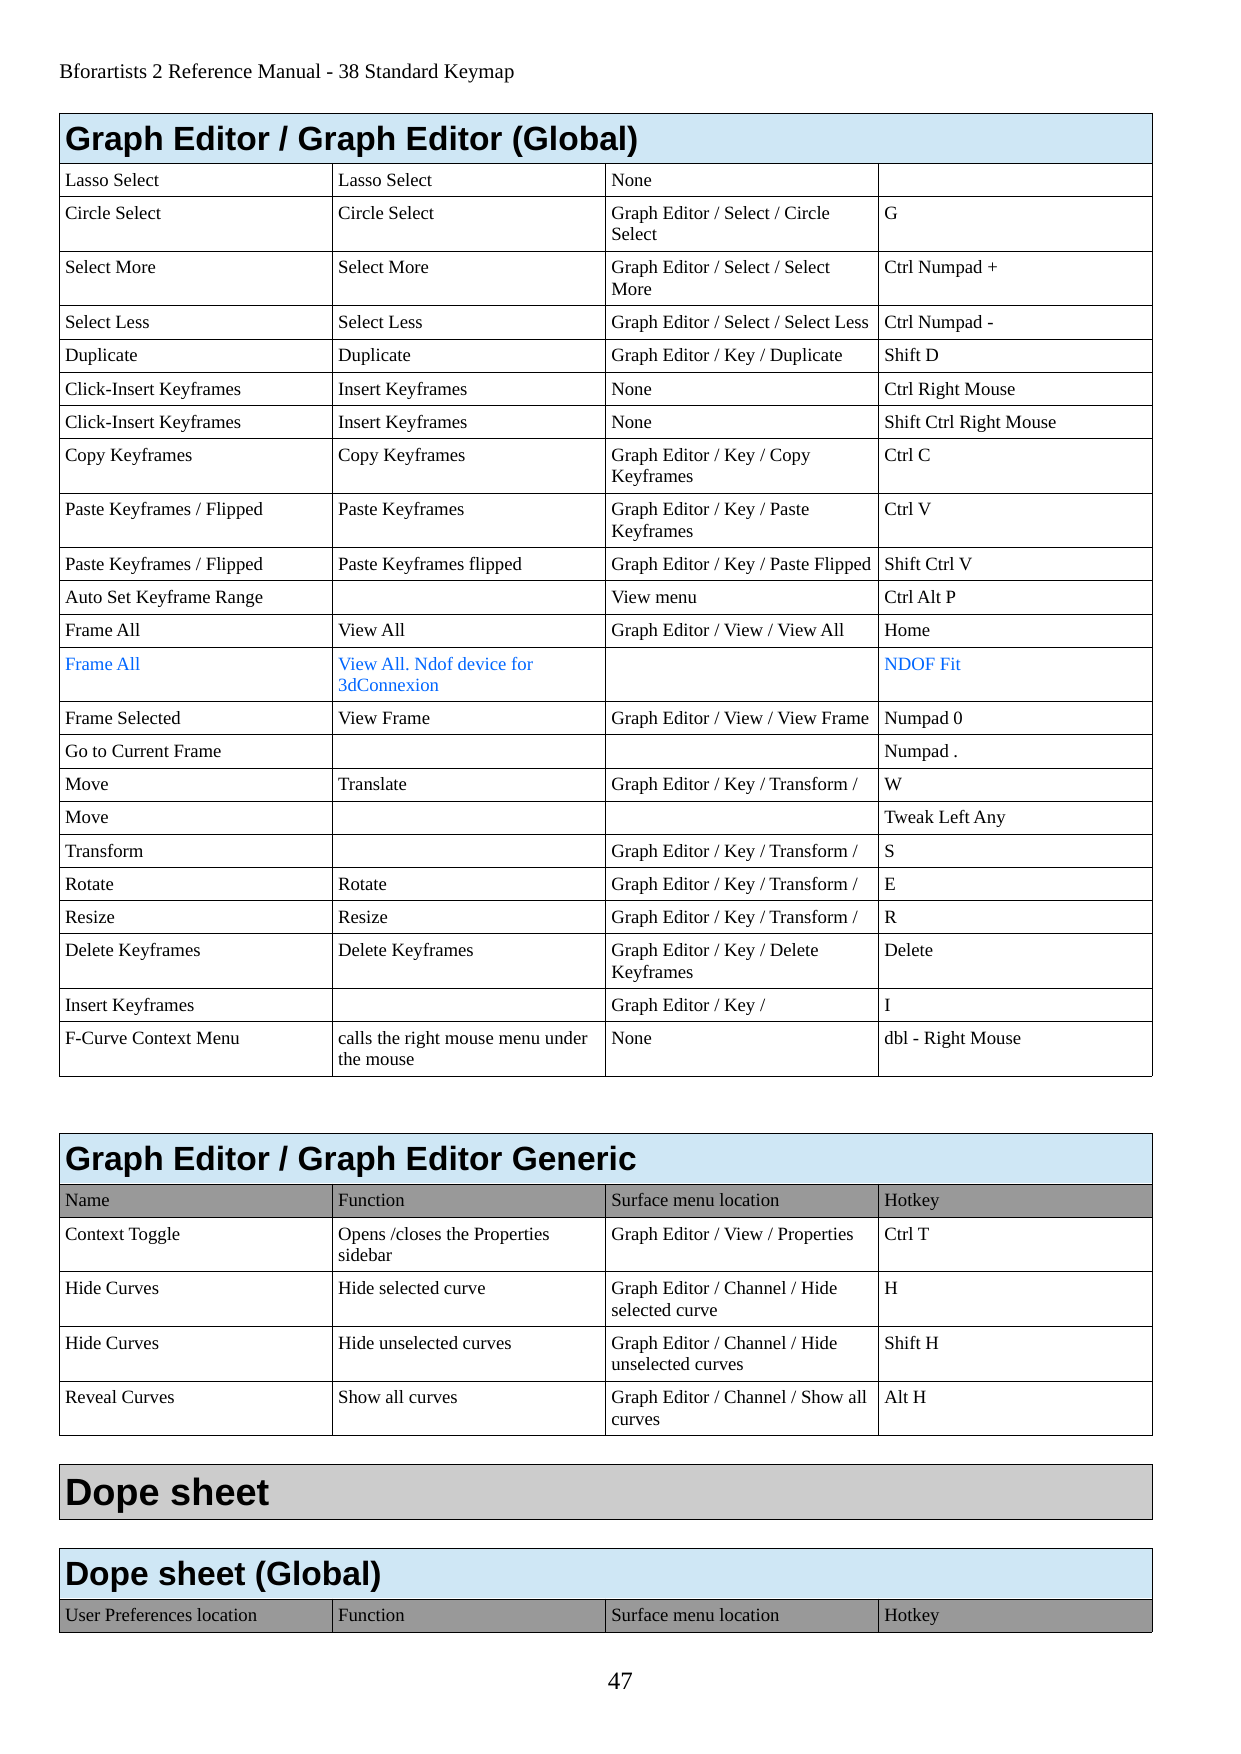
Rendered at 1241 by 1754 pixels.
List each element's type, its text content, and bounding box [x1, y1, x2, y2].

table_cell Rotate [333, 868, 605, 900]
table_cell Paste Keyframes [333, 494, 605, 547]
table_cell Surface menu location [606, 1185, 878, 1217]
table_cell Delete [879, 934, 1152, 988]
table_cell Shift D [879, 340, 1152, 372]
table_cell Show all curves [333, 1382, 605, 1435]
table_cell I [879, 989, 1152, 1021]
table_cell Rotate [60, 868, 332, 900]
table_cell Frame Selected [60, 702, 332, 734]
table_cell Lasso Select [60, 164, 332, 196]
table_cell Copy Keyframes [60, 439, 332, 492]
table_cell Function [333, 1185, 605, 1217]
table_cell Graph Editor / Channel / Hide selected curve [606, 1272, 878, 1326]
table_cell Graph Editor / Select / Select Less [606, 306, 878, 338]
table_cell H [879, 1272, 1152, 1326]
table_cell Delete Keyframes [60, 934, 332, 988]
table_cell [333, 735, 605, 767]
table_cell Graph Editor / Key / [606, 989, 878, 1021]
table_cell calls the right mouse menu under the mouse [333, 1022, 605, 1076]
table_cell Graph Editor / Channel / Show all curves [606, 1382, 878, 1435]
table_cell [879, 164, 1152, 196]
table_cell Graph Editor / Key / Copy Keyframes [606, 439, 878, 492]
table_cell Graph Editor / Key / Paste Keyframes [606, 494, 878, 547]
table_cell Frame All [60, 648, 332, 701]
table_cell None [606, 373, 878, 405]
table_cell Tweak Left Any [879, 802, 1152, 834]
table_cell Graph Editor / View / Properties [606, 1218, 878, 1271]
table_cell Graph Editor / View / View All [606, 615, 878, 647]
table_cell Translate [333, 769, 605, 801]
table_cell R [879, 901, 1152, 933]
table_cell Hotkey [879, 1185, 1152, 1217]
table_cell Select More [333, 252, 605, 305]
table_cell Graph Editor / View / View Frame [606, 702, 878, 734]
table_cell Home [879, 615, 1152, 647]
table_cell Ctrl V [879, 494, 1152, 547]
table_cell Ctrl Right Mouse [879, 373, 1152, 405]
table_cell Move [60, 769, 332, 801]
table_cell Auto Set Keyframe Range [60, 581, 332, 613]
table_cell Select Less [60, 306, 332, 338]
table_cell Resize [60, 901, 332, 933]
table_cell Select More [60, 252, 332, 305]
table_cell Shift Ctrl Right Mouse [879, 406, 1152, 438]
table_cell User Preferences location [60, 1600, 332, 1632]
table_cell Click-Insert Keyframes [60, 373, 332, 405]
table_cell View menu [606, 581, 878, 613]
table_cell [333, 989, 605, 1021]
table_cell Frame All [60, 615, 332, 647]
table_cell [606, 802, 878, 834]
table_header Dope sheet (Global) [60, 1549, 1152, 1598]
table_cell Name [60, 1185, 332, 1217]
table_cell Graph Editor / Select / Circle Select [606, 197, 878, 251]
table_cell Opens /closes the Properties sidebar [333, 1218, 605, 1271]
table_cell Go to Current Frame [60, 735, 332, 767]
table_cell Circle Select [60, 197, 332, 251]
table_cell E [879, 868, 1152, 900]
table_cell [333, 802, 605, 834]
table_cell Graph Editor / Key / Transform / [606, 901, 878, 933]
table_cell F-Curve Context Menu [60, 1022, 332, 1076]
table_cell Graph Editor / Key / Duplicate [606, 340, 878, 372]
table_cell Insert Keyframes [60, 989, 332, 1021]
table_header Graph Editor / Graph Editor Generic [60, 1134, 1152, 1183]
table_cell Surface menu location [606, 1600, 878, 1632]
table_cell [606, 735, 878, 767]
table_cell Graph Editor / Key / Transform / [606, 769, 878, 801]
table_cell [606, 648, 878, 701]
table_cell Alt H [879, 1382, 1152, 1435]
table_cell Insert Keyframes [333, 373, 605, 405]
table_cell Graph Editor / Key / Paste Flipped [606, 548, 878, 580]
table_cell Graph Editor / Key / Delete Keyframes [606, 934, 878, 988]
table_cell Ctrl T [879, 1218, 1152, 1271]
table_cell Ctrl Numpad + [879, 252, 1152, 305]
table_cell Select Less [333, 306, 605, 338]
table_cell View All [333, 615, 605, 647]
table_cell None [606, 1022, 878, 1076]
table_cell Hotkey [879, 1600, 1152, 1632]
table_cell Resize [333, 901, 605, 933]
table_cell Graph Editor / Key / Transform / [606, 868, 878, 900]
table_cell Shift H [879, 1327, 1152, 1381]
table_cell Circle Select [333, 197, 605, 251]
table_cell Shift Ctrl V [879, 548, 1152, 580]
table_cell Transform [60, 835, 332, 867]
table_header Graph Editor / Graph Editor (Global) [60, 114, 1152, 163]
table_cell View Frame [333, 702, 605, 734]
table_cell Graph Editor / Select / Select More [606, 252, 878, 305]
table_cell Ctrl Numpad - [879, 306, 1152, 338]
table_cell Click-Insert Keyframes [60, 406, 332, 438]
table_cell Move [60, 802, 332, 834]
table_cell [333, 835, 605, 867]
table_cell W [879, 769, 1152, 801]
table_cell Duplicate [333, 340, 605, 372]
table_cell Delete Keyframes [333, 934, 605, 988]
table_cell Ctrl C [879, 439, 1152, 492]
table_cell G [879, 197, 1152, 251]
table_cell Paste Keyframes / Flipped [60, 494, 332, 547]
table_cell dbl - Right Mouse [879, 1022, 1152, 1076]
table_cell Paste Keyframes / Flipped [60, 548, 332, 580]
table_header Dope sheet [60, 1465, 1152, 1519]
table_cell Ctrl Alt P [879, 581, 1152, 613]
table_cell Numpad . [879, 735, 1152, 767]
table_cell Graph Editor / Channel / Hide unselected curves [606, 1327, 878, 1381]
table_cell Paste Keyframes flipped [333, 548, 605, 580]
table_cell View All. Ndof device for 3dConnexion [333, 648, 605, 701]
table_cell Context Toggle [60, 1218, 332, 1271]
table_cell NDOF Fit [879, 648, 1152, 701]
table_cell Function [333, 1600, 605, 1632]
table_cell Hide unselected curves [333, 1327, 605, 1381]
table_cell Duplicate [60, 340, 332, 372]
table_cell Reveal Curves [60, 1382, 332, 1435]
table_cell Numpad 0 [879, 702, 1152, 734]
table_cell None [606, 406, 878, 438]
table_cell Copy Keyframes [333, 439, 605, 492]
table_cell Hide selected curve [333, 1272, 605, 1326]
table_cell Hide Curves [60, 1272, 332, 1326]
table_cell None [606, 164, 878, 196]
table_cell Insert Keyframes [333, 406, 605, 438]
table_cell Graph Editor / Key / Transform / [606, 835, 878, 867]
table_cell Lasso Select [333, 164, 605, 196]
table_cell S [879, 835, 1152, 867]
table_cell [333, 581, 605, 613]
table_cell Hide Curves [60, 1327, 332, 1381]
